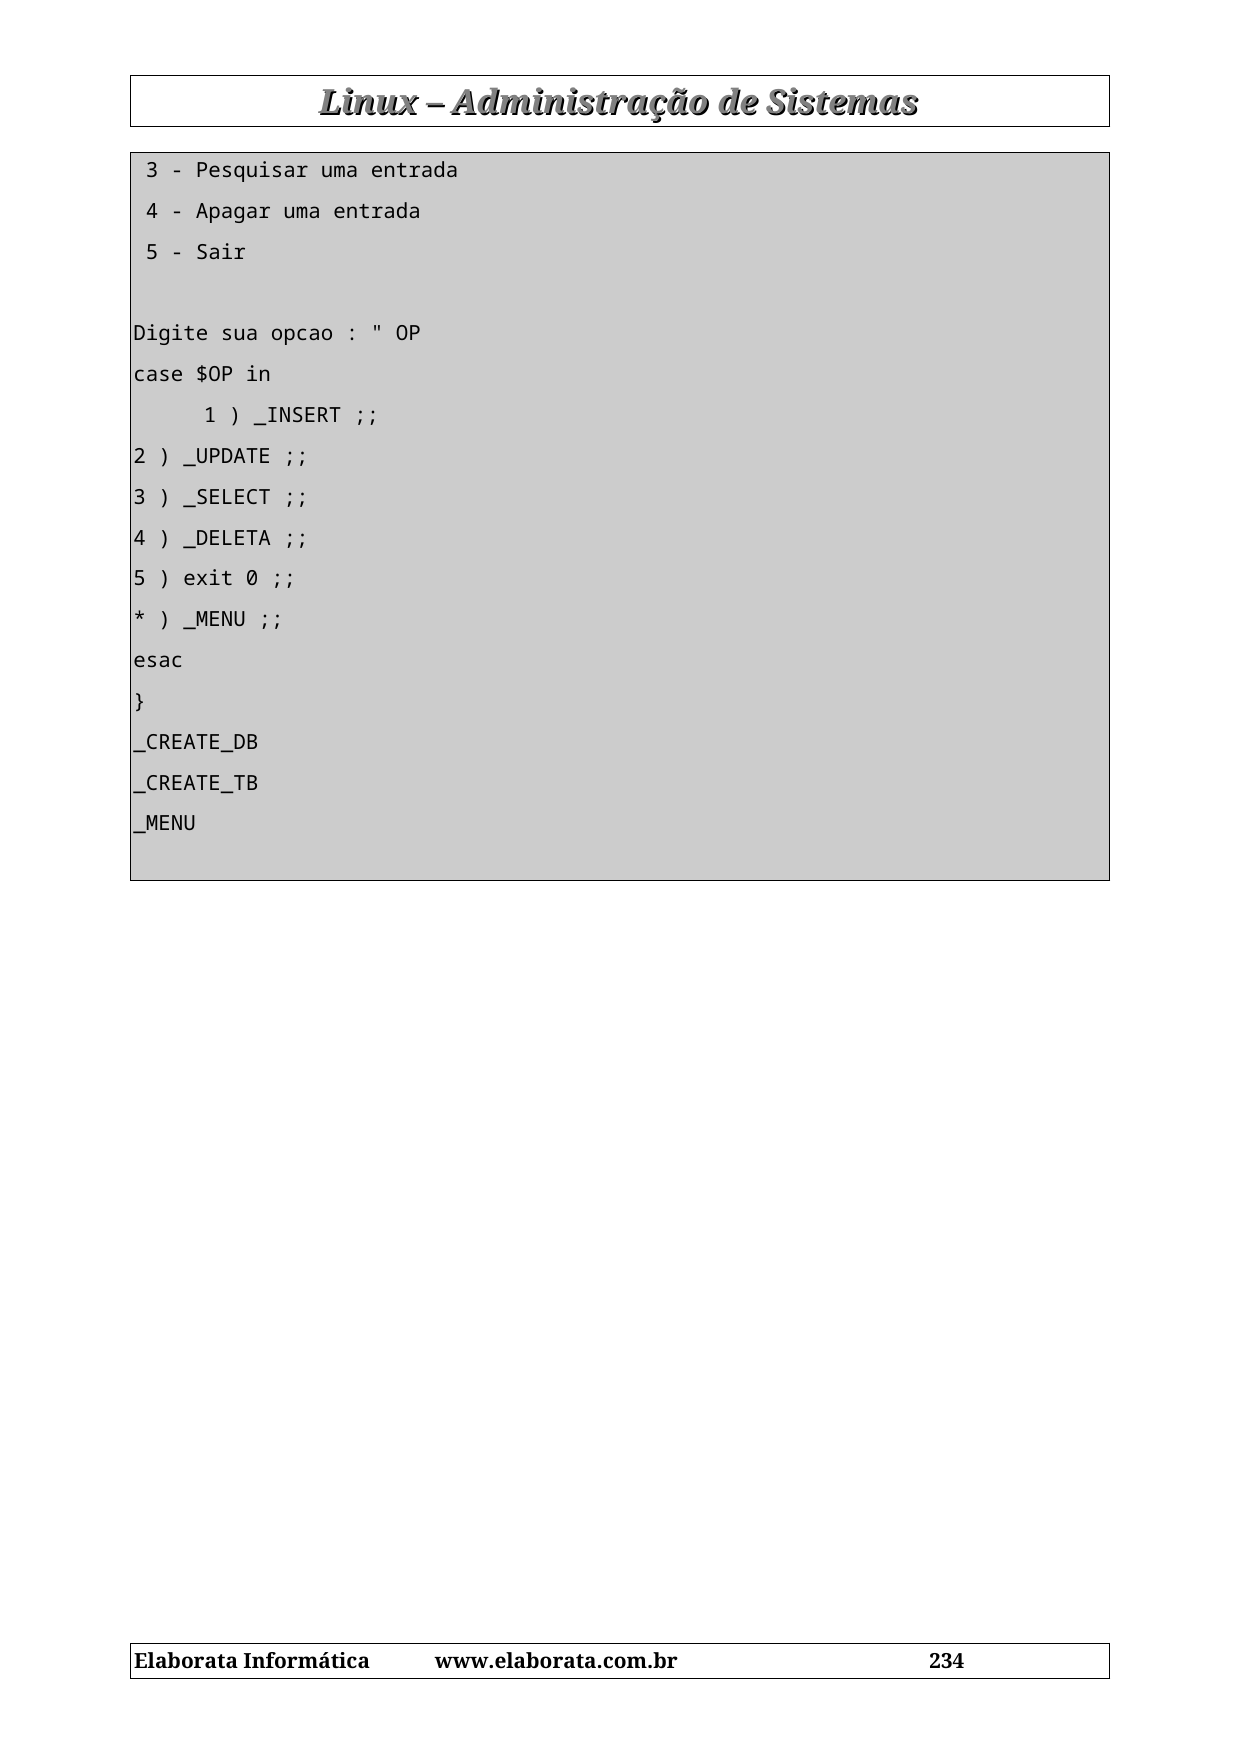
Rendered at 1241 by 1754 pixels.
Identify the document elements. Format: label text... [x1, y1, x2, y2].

text Digite sua opcao : " OP [131, 315, 1109, 347]
text 5 ) exit 0 ;; [131, 560, 1109, 592]
text _CREATE_TB [131, 764, 1109, 796]
text esac [131, 642, 1109, 674]
text 3 ) _SELECT ;; [131, 479, 1109, 510]
text _MENU [131, 805, 1109, 837]
text 4 - Apagar uma entrada [131, 193, 1109, 224]
text case $OP in [131, 356, 1109, 388]
text 5 - Sair [131, 234, 1109, 265]
text * ) _MENU ;; [131, 601, 1109, 633]
text 4 ) _DELETA ;; [131, 519, 1109, 551]
text 2 ) _UPDATE ;; [131, 438, 1109, 469]
text } [131, 683, 1109, 714]
text 1 ) _INSERT ;; [131, 397, 1109, 429]
text _CREATE_DB [131, 724, 1109, 755]
text 3 - Pesquisar uma entrada [131, 153, 1109, 184]
